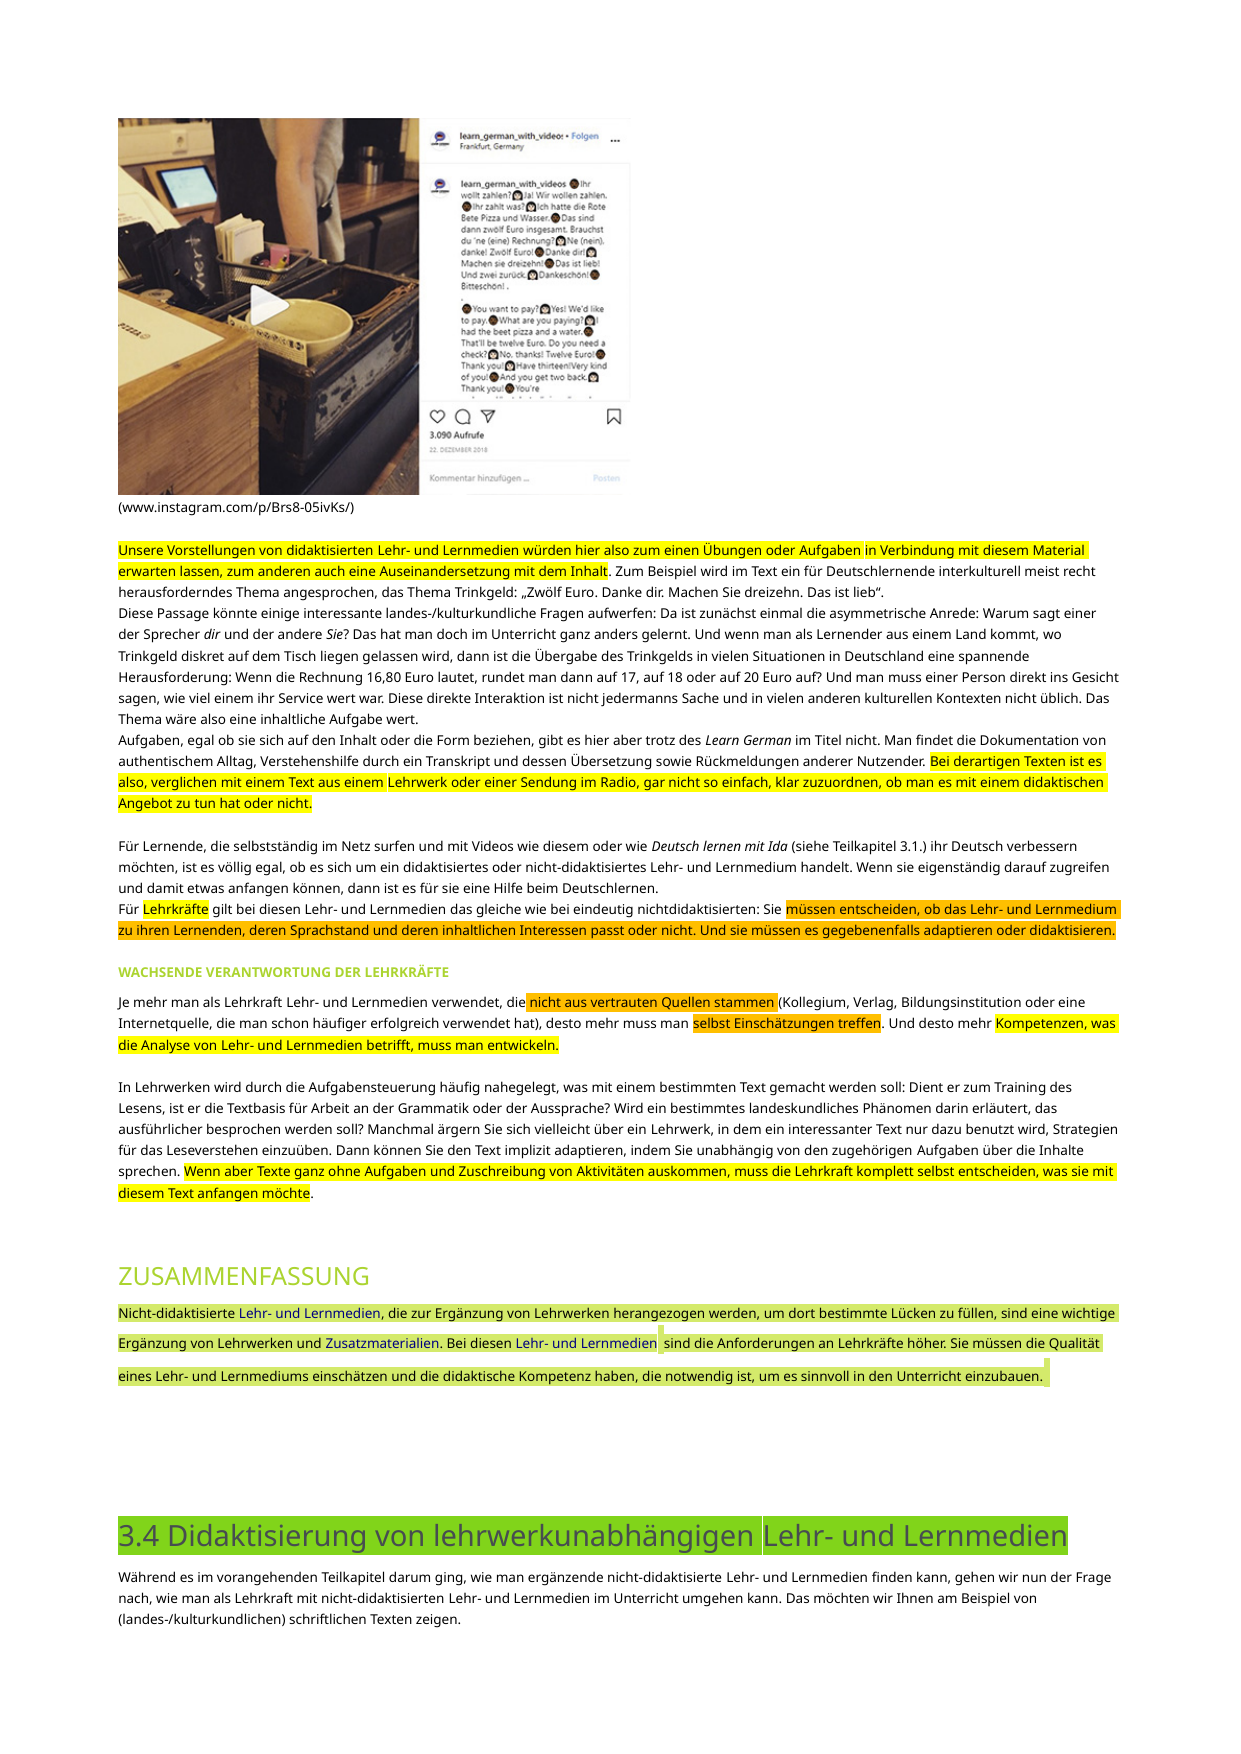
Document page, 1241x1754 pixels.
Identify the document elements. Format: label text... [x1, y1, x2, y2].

text Je mehr man als Lehrkraft Lehr- und Lernmedien verwendet, die nicht aus vertrauten Quellen stammen (Kollegium, Verlag, Bildungsinstitution oder eine Internetquelle, die man schon häufiger erfolgreich verwendet hat), desto mehr muss man selbst Einschätzungen treffen. Und desto mehr Kompetenzen, was die Analyse von Lehr- und Lernmedien betrifft, muss man entwickeln. In Lehrwerken wird durch die Aufgabensteuerung häufig nahegelegt, was mit einem bestimmten Text gemacht werden soll: Dient er zum Training des Lesens, ist er die Textbasis für Arbeit an der Grammatik oder der Aussprache? Wird ein bestimmtes landeskundliches Phänomen darin erläutert, das ausführlicher besprochen werden soll? Manchmal ärgern Sie sich vielleicht über ein Lehrwerk, in dem ein interessanter Text nur dazu benutzt wird, Strategien für das Leseverstehen einzuüben. Dann können Sie den Text implizit adaptieren, indem Sie unabhängig von den zugehörigen Aufgaben über die Inhalte sprechen. Wenn aber Texte ganz ohne Aufgaben und Zuschreibung von Aktivitäten auskommen, muss die Lehrkraft komplett selbst entscheiden, was sie mit diesem Text anfangen möchte. [118, 993, 1122, 1202]
text Während es im vorangehenden Teilkapitel darum ging, wie man ergänzende nicht-didaktisierte Lehr- und Lernmedien finden kann, gehen wir nun der Frage nach, wie man als Lehrkraft mit nicht-didaktisierten Lehr- und Lernmedien im Unterricht umgehen kann. Das möchten wir Ihnen am Beispiel von (landes-/kulturkundlichen) schriftlichen Texten zeigen. [118, 1568, 1122, 1628]
subtitle WACHSENDE VERANTWORTUNG DER LEHRKRÄFTE [118, 963, 1122, 982]
text (www.instagram.com/p/Brs8-05ivKs/) Unsere Vorstellungen von didaktisierten Lehr- und Lernmedien würden hier also zum einen Übungen oder Aufgaben in Verbindung mit diesem Material erwarten lassen, zum anderen auch eine Auseinandersetzung mit dem Inhalt. Zum Beispiel wird im Text ein für Deutschlernende interkulturell meist recht herausforderndes Thema angesprochen, das Thema Trinkgeld: „Zwölf Euro. Danke dir. Machen Sie dreizehn. Das ist lieb“. Diese Passage könnte einige interessante landes-/kulturkundliche Fragen aufwerfen: Da ist zunächst einmal die asymmetrische Anrede: Warum sagt einer der Sprecher dir und der andere Sie? Das hat man doch im Unterricht ganz anders gelernt. Und wenn man als Lernender aus einem Land kommt, wo Trinkgeld diskret auf dem Tisch liegen gelassen wird, dann ist die Übergabe des Trinkgelds in vielen Situationen in Deutschland eine spannende Herausforderung: Wenn die Rechnung 16,80 Euro lautet, rundet man dann auf 17, auf 18 oder auf 20 Euro auf? Und man muss einer Person direkt ins Gesicht sagen, wie viel einem ihr Service wert war. Diese direkte Interaktion ist nicht jedermanns Sache und in vielen anderen kulturellen Kontexten nicht üblich. Das Thema wäre also eine inhaltliche Aufgabe wert. Aufgaben, egal ob sie sich auf den Inhalt oder die Form beziehen, gibt es hier aber trotz des Learn German im Titel nicht. Man findet die Dokumentation von authentischem Alltag, Verstehenshilfe durch ein Transkript und dessen Übersetzung sowie Rückmeldungen anderer Nutzender. Bei derartigen Texten ist es also, verglichen mit einem Text aus einem Lehrwerk oder einer Sendung im Radio, gar nicht so einfach, klar zuzuordnen, ob man es mit einem didaktischen Angebot zu tun hat oder nicht. Für Lernende, die selbstständig im Netz surfen und mit Videos wie diesem oder wie Deutsch lernen mit Ida (siehe Teilkapitel 3.1.) ihr Deutsch verbessern möchten, ist es völlig egal, ob es sich um ein didaktisiertes oder nicht-didaktisiertes Lehr- und Lernmedium handelt. Wenn sie eigenständig darauf zugreifen und damit etwas anfangen können, dann ist es für sie eine Hilfe beim Deutschlernen. Für Lehrkräfte gilt bei diesen Lehr- und Lernmedien das gleiche wie bei eindeutig nichtdidaktisierten: Sie müssen entscheiden, ob das Lehr- und Lernmedium zu ihren Lernenden, deren Sprachstand und deren inhaltlichen Interessen passt oder nicht. Und sie müssen es gegebenenfalls adaptieren oder didaktisieren. [118, 498, 1122, 940]
picture [118, 118, 631, 495]
subtitle 3.4 Didaktisierung von lehrwerkunabhängigen Lehr- und Lernmedien [118, 1516, 1122, 1555]
text Nicht-didaktisierte Lehr- und Lernmedien, die zur Ergänzung von Lehrwerken herangezogen werden, um dort bestimmte Lücken zu füllen, sind eine wichtige Ergänzung von Lehrwerken und Zusatzmaterialien. Bei diesen Lehr- und Lernmedien sind die Anforderungen an Lehrkräfte höher. Sie müssen die Qualität eines Lehr- und Lernmediums einschätzen und die didaktische Kompetenz haben, die notwendig ist, um es sinnvoll in den Unterricht einzubauen. [118, 1304, 1122, 1387]
subtitle ZUSAMMENFASSUNG [118, 1258, 1122, 1293]
